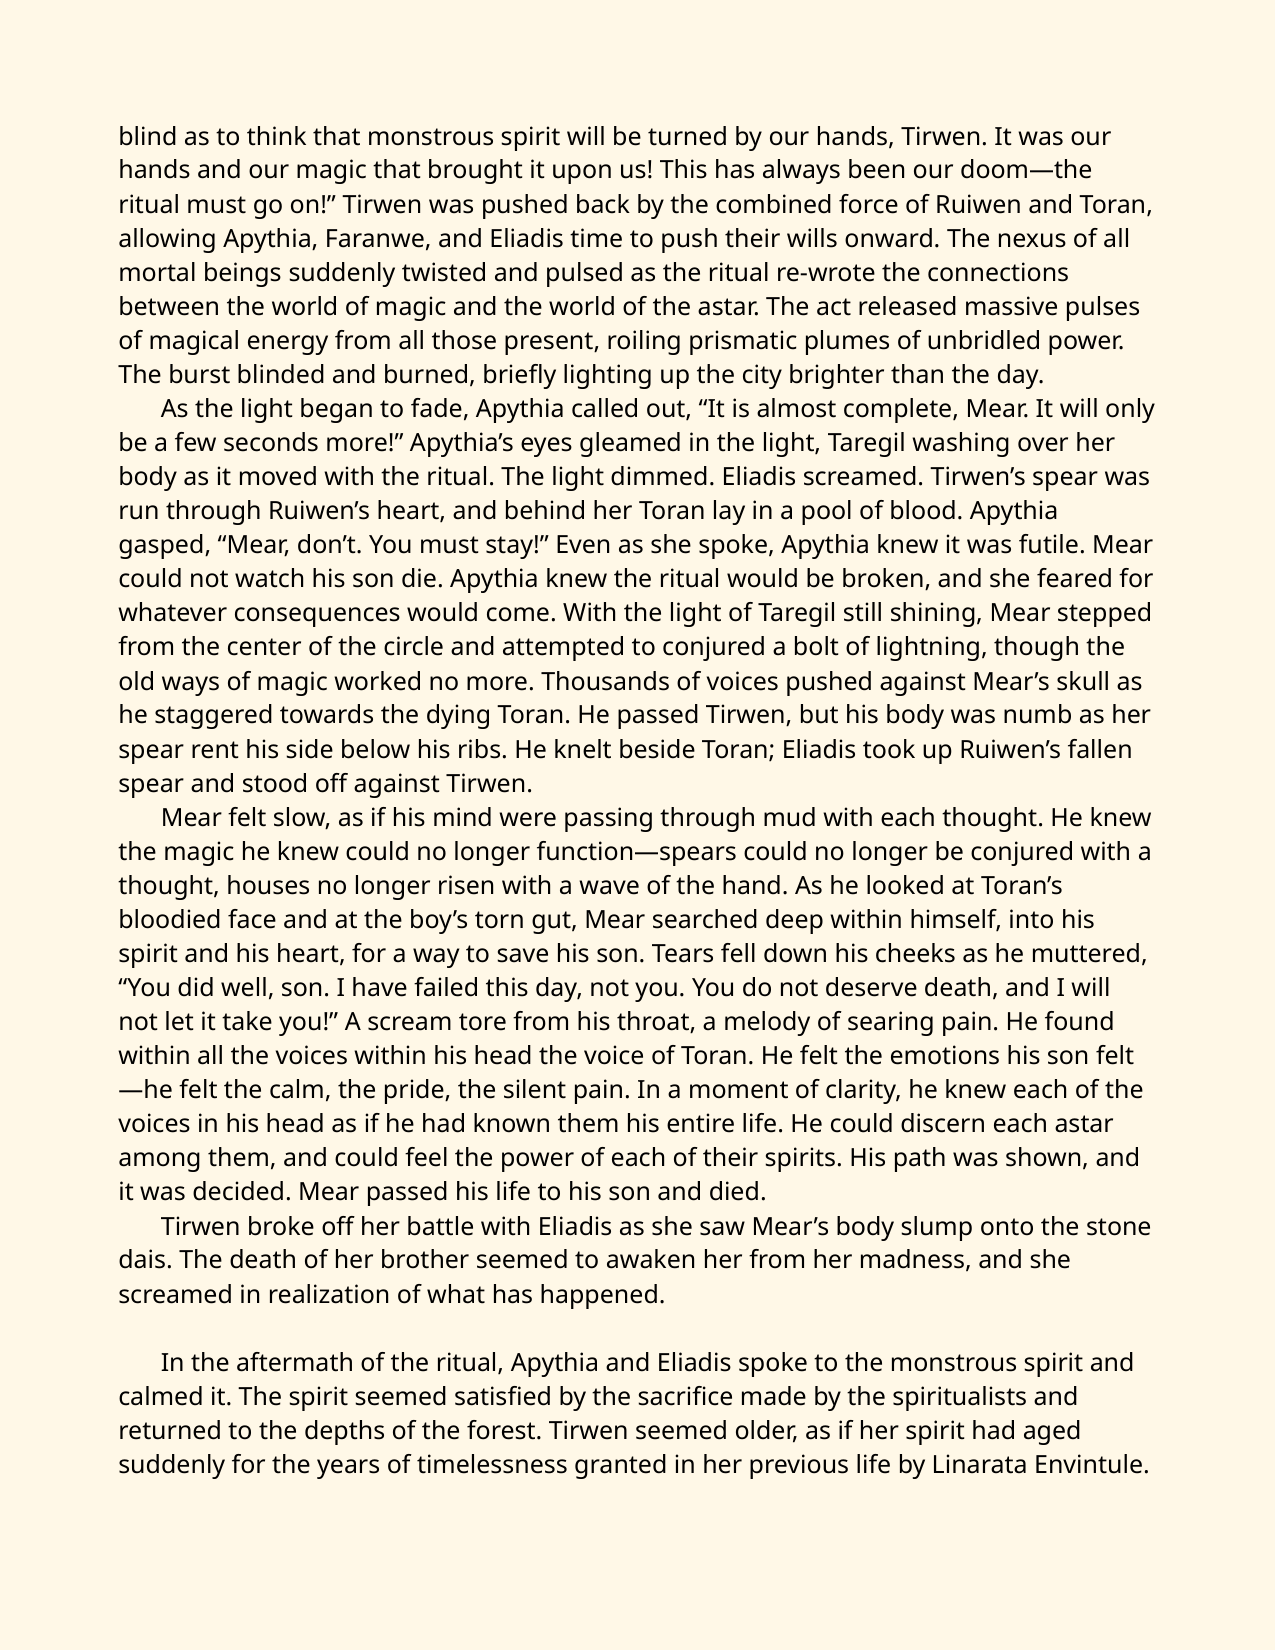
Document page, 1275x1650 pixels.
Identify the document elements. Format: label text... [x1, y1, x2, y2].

text blind as to think that monstrous spirit will be turned by our hands, Tirwen. It was our hands and our magic that brought it upon us! This has always been our doom—the ritual must go on!” Tirwen was pushed back by the combined force of Ruiwen and Toran, allowing Apythia, Faranwe, and Eliadis time to push their wills onward. The nexus of all mortal beings suddenly twisted and pulsed as the ritual re-wrote the connections between the world of magic and the world of the astar. The act released massive pulses of magical energy from all those present, roiling prismatic plumes of unbridled power. The burst blinded and burned, briefly lighting up the city brighter than the day. [118, 118, 1157, 391]
text As the light began to fade, Apythia called out, “It is almost complete, Mear. It will only be a few seconds more!” Apythia’s eyes gleamed in the light, Taregil washing over her body as it moved with the ritual. The light dimmed. Eliadis screamed. Tirwen’s spear was run through Ruiwen’s heart, and behind her Toran lay in a pool of blood. Apythia gasped, “Mear, don’t. You must stay!” Even as she spoke, Apythia knew it was futile. Mear could not watch his son die. Apythia knew the ritual would be broken, and she feared for whatever consequences would come. With the light of Taregil still shining, Mear stepped from the center of the circle and attempted to conjured a bolt of lightning, though the old ways of magic worked no more. Thousands of voices pushed against Mear’s skull as he staggered towards the dying Toran. He passed Tirwen, but his body was numb as her spear rent his side below his ribs. He knelt beside Toran; Eliadis took up Ruiwen’s fallen spear and stood off against Tirwen. [118, 391, 1157, 799]
text Mear felt slow, as if his mind were passing through mud with each thought. He knew the magic he knew could no longer function—spears could no longer be conjured with a thought, houses no longer risen with a wave of the hand. As he looked at Toran’s bloodied face and at the boy’s torn gut, Mear searched deep within himself, into his spirit and his heart, for a way to save his son. Tears fell down his cheeks as he muttered, “You did well, son. I have failed this day, not you. You do not deserve death, and I will not let it take you!” A scream tore from his throat, a melody of searing pain. He found within all the voices within his head the voice of Toran. He felt the emotions his son felt—he felt the calm, the pride, the silent pain. In a moment of clarity, he knew each of the voices in his head as if he had known them his entire life. He could discern each astar among them, and could feel the power of each of their spirits. His path was shown, and it was decided. Mear passed his life to his son and died. [118, 799, 1157, 1208]
text In the aftermath of the ritual, Apythia and Eliadis spoke to the monstrous spirit and calmed it. The spirit seemed satisfied by the sacrifice made by the spiritualists and returned to the depths of the forest. Tirwen seemed older, as if her spirit had aged suddenly for the years of timelessness granted in her previous life by Linarata Envintule. [118, 1344, 1157, 1481]
text Tirwen broke off her battle with Eliadis as she saw Mear’s body slump onto the stone dais. The death of her brother seemed to awaken her from her madness, and she screamed in realization of what has happened. [118, 1208, 1157, 1310]
